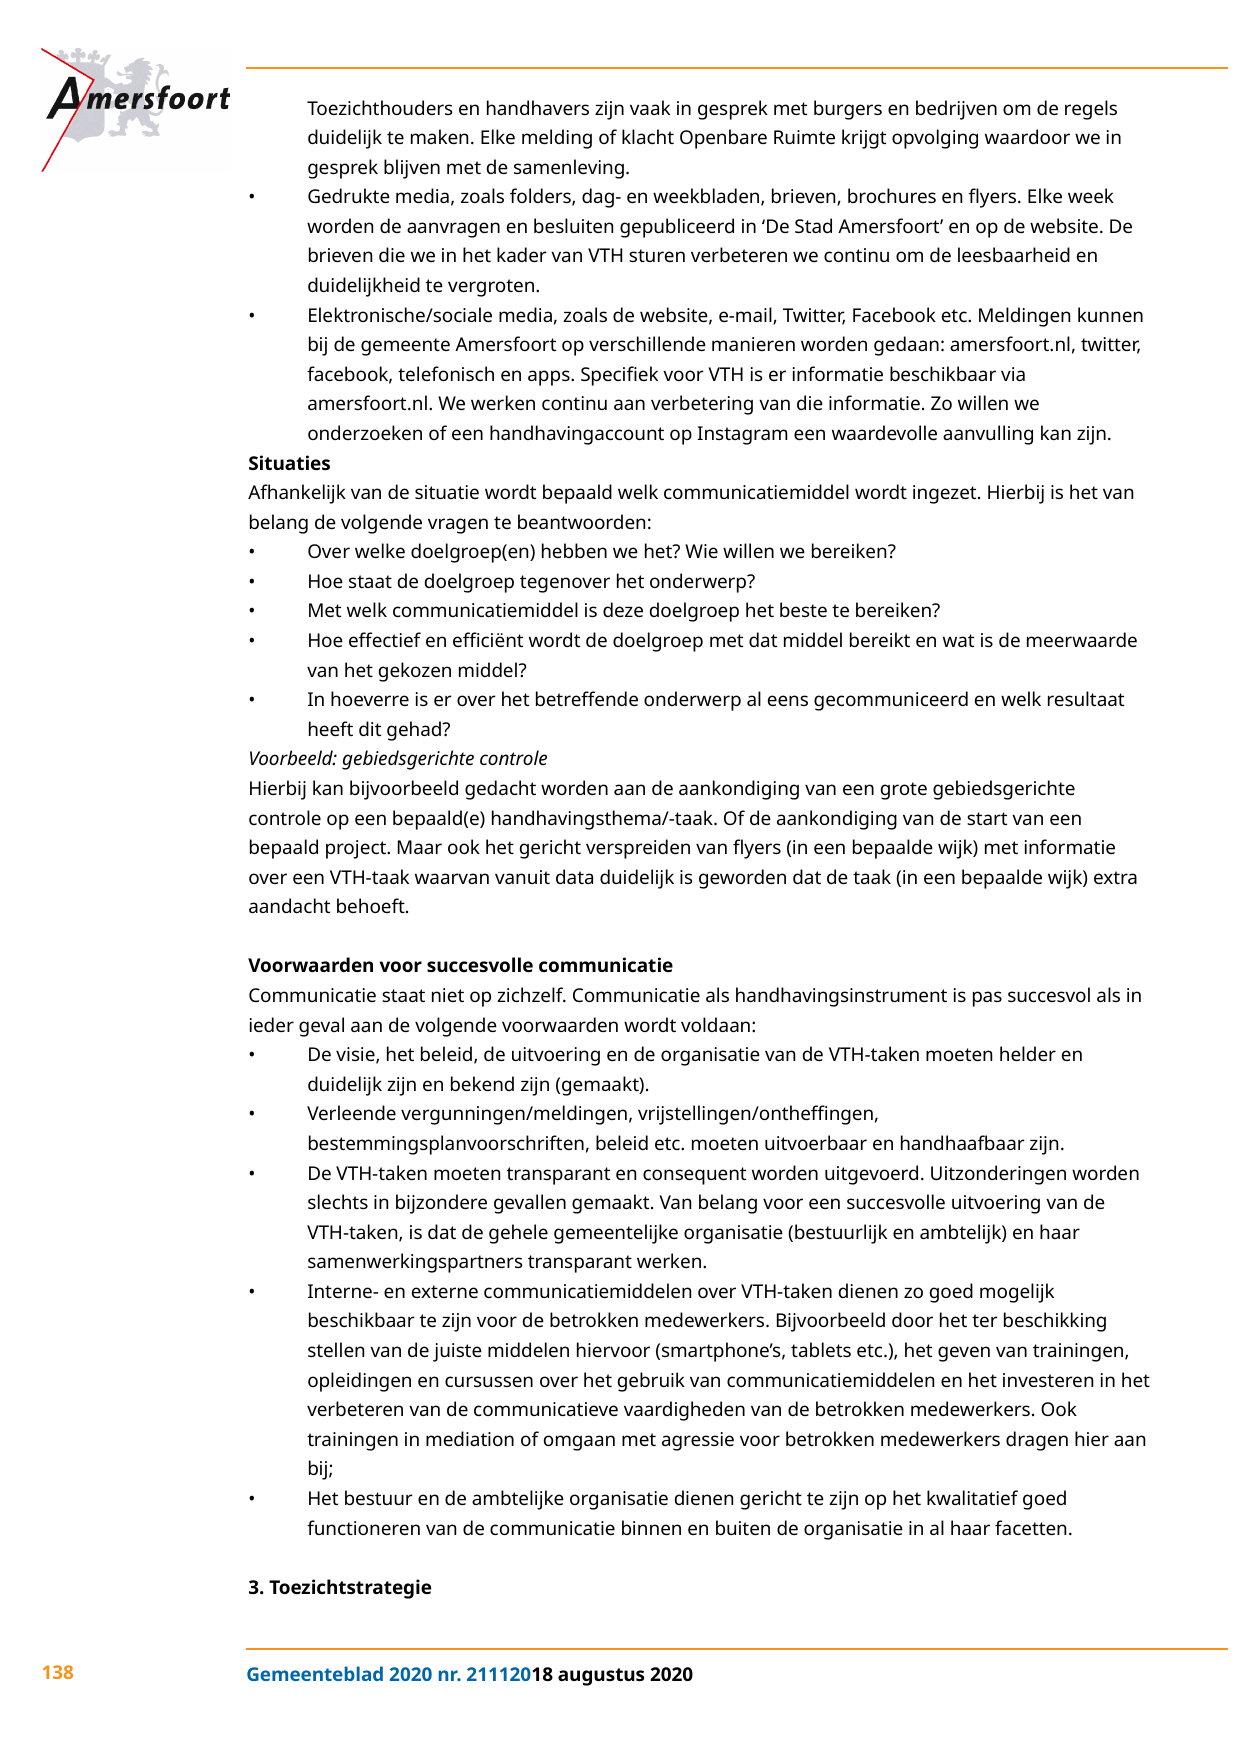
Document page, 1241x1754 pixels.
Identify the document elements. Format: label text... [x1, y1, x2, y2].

text Hierbij kan bijvoorbeeld gedacht worden aan de aankondiging van een grote gebiedsgerichte controle op een bepaald(e) handhavingsthema/-taak. Of de aankondiging van de start van een bepaald project. Maar ook het gericht verspreiden van flyers (in een bepaalde wijk) met informatie over een VTH-taak waarvan vanuit data duidelijk is geworden dat de taak (in een bepaalde wijk) extra aandacht behoeft. [248, 775, 1152, 919]
list Het bestuur en de ambtelijke organisatie dienen gericht te zijn op het kwalitatief goed functioneren van de communicatie binnen en buiten de organisatie in al haar facetten. [248, 1485, 1152, 1541]
list Over welke doelgroep(en) hebben we het? Wie willen we bereiken? [248, 538, 1152, 564]
text Voorbeeld: gebiedsgerichte controle [248, 746, 1152, 771]
picture [41, 47, 231, 172]
list Hoe effectief en efficiënt wordt de doelgroep met dat middel bereikt en wat is de meerwaarde van het gekozen middel? [248, 627, 1152, 683]
list De visie, het beleid, de uitvoering en de organisatie van de VTH-taken moeten helder en duidelijk zijn en bekend zijn (gemaakt). [248, 1041, 1152, 1097]
list Elektronische/sociale media, zoals de website, e-mail, Twitter, Facebook etc. Meldingen kunnen bij de gemeente Amersfoort op verschillende manieren worden gedaan: amersfoort.nl, twitter, facebook, telefonisch en apps. Specifiek voor VTH is er informatie beschikbaar via amersfoort.nl. We werken continu aan verbetering van die informatie. Zo willen we onderzoeken of een handhavingaccount op Instagram een waardevolle aanvulling kan zijn. [248, 302, 1152, 446]
list Toezichthouders en handhavers zijn vaak in gesprek met burgers en bedrijven om de regels duidelijk te maken. Elke melding of klacht Openbare Ruimte krijgt opvolging waardoor we in gesprek blijven met de samenleving. [248, 95, 1152, 180]
text 3. Toezichtstrategie [248, 1574, 1152, 1600]
text Communicatie staat niet op zichzelf. Communicatie als handhavingsinstrument is pas succesvol als in ieder geval aan de volgende voorwaarden wordt voldaan: [248, 982, 1152, 1038]
list De VTH-taken moeten transparant en consequent worden uitgevoerd. Uitzonderingen worden slechts in bijzondere gevallen gemaakt. Van belang voor een succesvolle uitvoering van de VTH-taken, is dat de gehele gemeentelijke organisatie (bestuurlijk en ambtelijk) en haar samenwerkingspartners transparant werken. [248, 1160, 1152, 1274]
list Met welk communicatiemiddel is deze doelgroep het beste te bereiken? [248, 598, 1152, 623]
list In hoeverre is er over het betreffende onderwerp al eens gecommuniceerd en welk resultaat heeft dit gehad? [248, 686, 1152, 742]
list Verleende vergunningen/meldingen, vrijstellingen/ontheffingen, bestemmingsplanvoorschriften, beleid etc. moeten uitvoerbaar en handhaafbaar zijn. [248, 1101, 1152, 1156]
text Voorwaarden voor succesvolle communicatie [248, 953, 1152, 978]
list Hoe staat de doelgroep tegenover het onderwerp? [248, 568, 1152, 594]
list Gedrukte media, zoals folders, dag- en weekbladen, brieven, brochures en flyers. Elke week worden de aanvragen en besluiten gepubliceerd in ‘De Stad Amersfoort’ en op de website. De brieven die we in het kader van VTH sturen verbeteren we continu om de leesbaarheid en duidelijkheid te vergroten. [248, 183, 1152, 298]
text Situaties [248, 450, 1152, 476]
list Interne- en externe communicatiemiddelen over VTH-taken dienen zo goed mogelijk beschikbaar te zijn voor de betrokken medewerkers. Bijvoorbeeld door het ter beschikking stellen van de juiste middelen hiervoor (smartphone’s, tablets etc.), het geven van trainingen, opleidingen en cursussen over het gebruik van communicatiemiddelen en het investeren in het verbeteren van de communicatieve vaardigheden van de betrokken medewerkers. Ook trainingen in mediation of omgaan met agressie voor betrokken medewerkers dragen hier aan bij; [248, 1278, 1152, 1481]
text Afhankelijk van de situatie wordt bepaald welk communicatiemiddel wordt ingezet. Hierbij is het van belang de volgende vragen te beantwoorden: [248, 479, 1152, 535]
